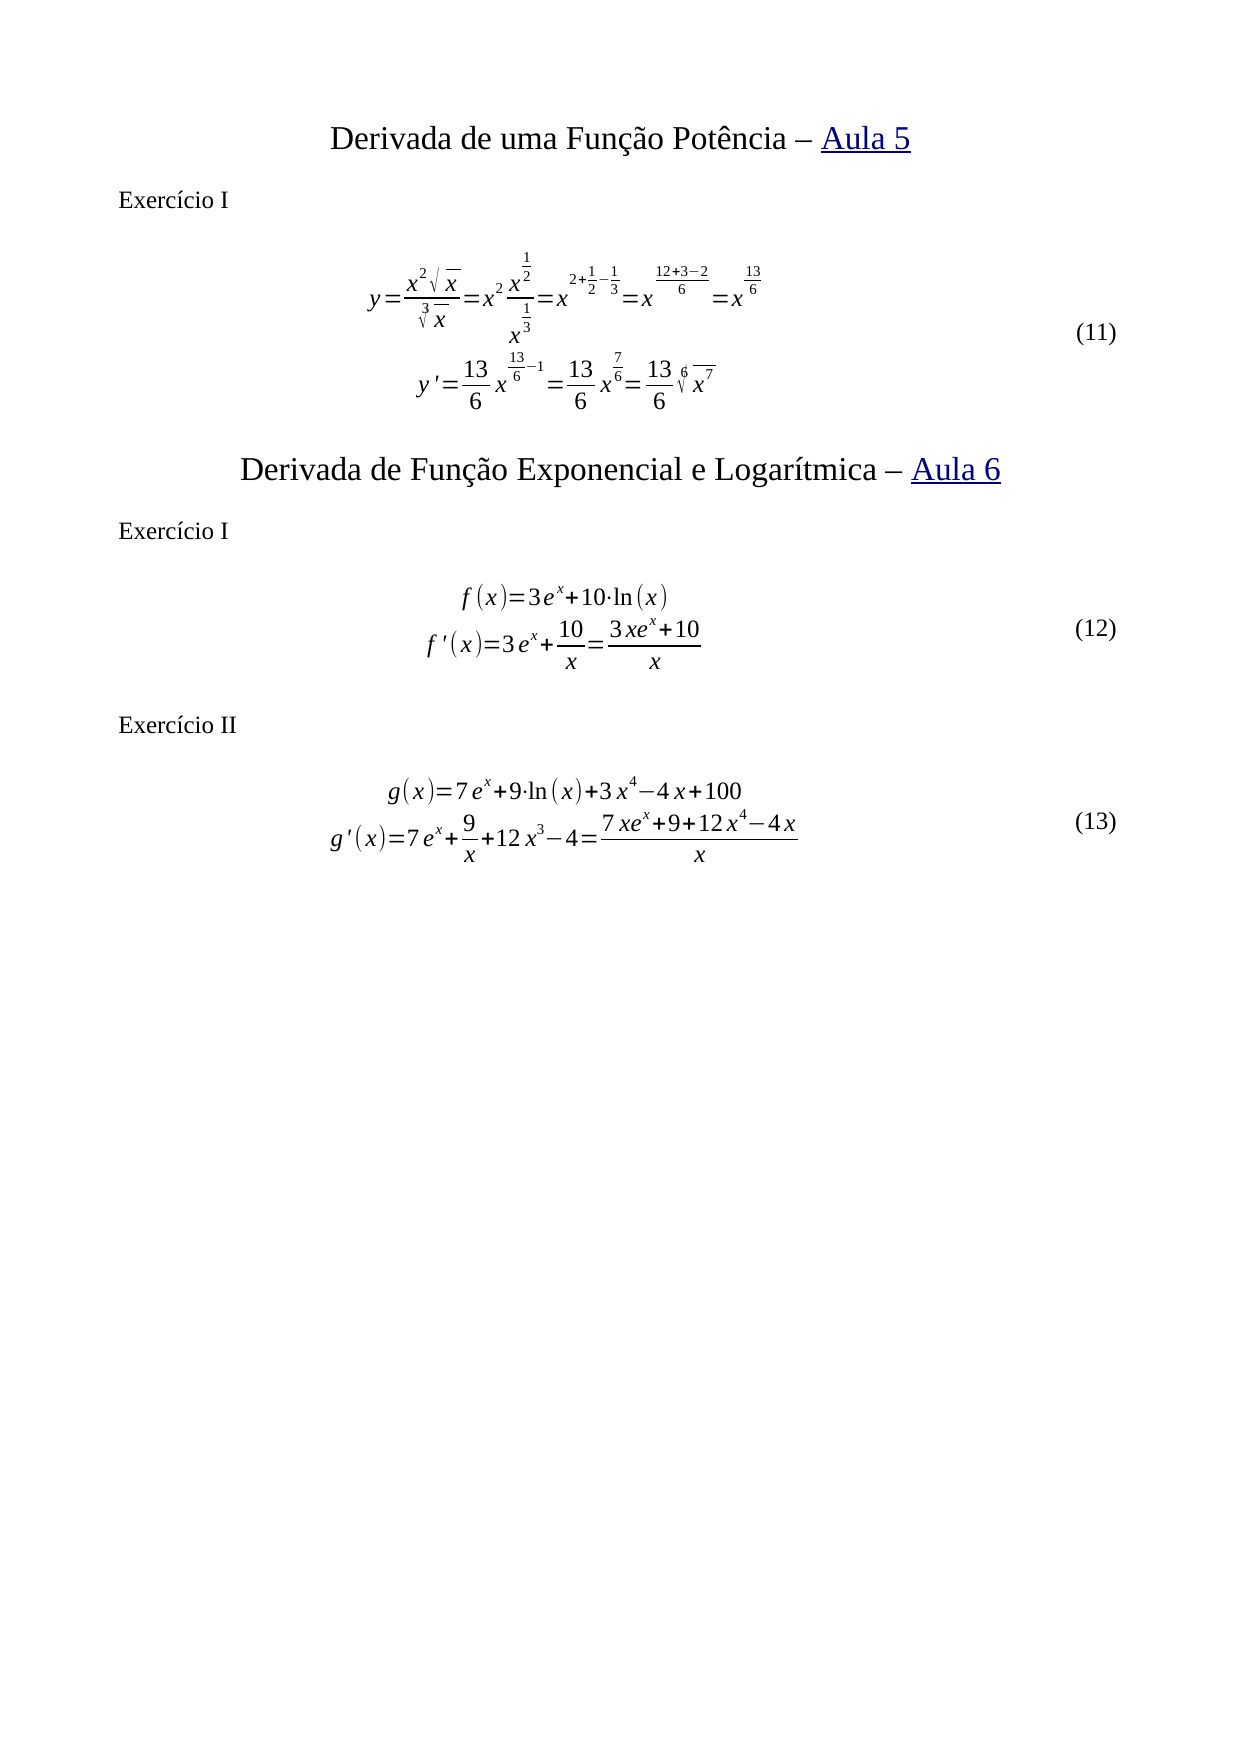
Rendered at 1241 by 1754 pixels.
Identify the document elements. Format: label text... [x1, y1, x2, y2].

table_header [118, 767, 1010, 874]
table_header (12) [1010, 574, 1122, 681]
table_header (13) [1010, 767, 1122, 874]
text Exercício I [118, 185, 1122, 214]
table_header (11) [1010, 243, 1122, 420]
table_header [118, 243, 1010, 420]
text Exercício I [118, 516, 1122, 545]
text Exercício II [118, 710, 1122, 738]
text Derivada de uma Função Potência – Aula 5 [118, 118, 1122, 156]
table_header [118, 574, 1010, 681]
text Derivada de Função Exponencial e Logarítmica – Aula 6 [118, 449, 1122, 487]
